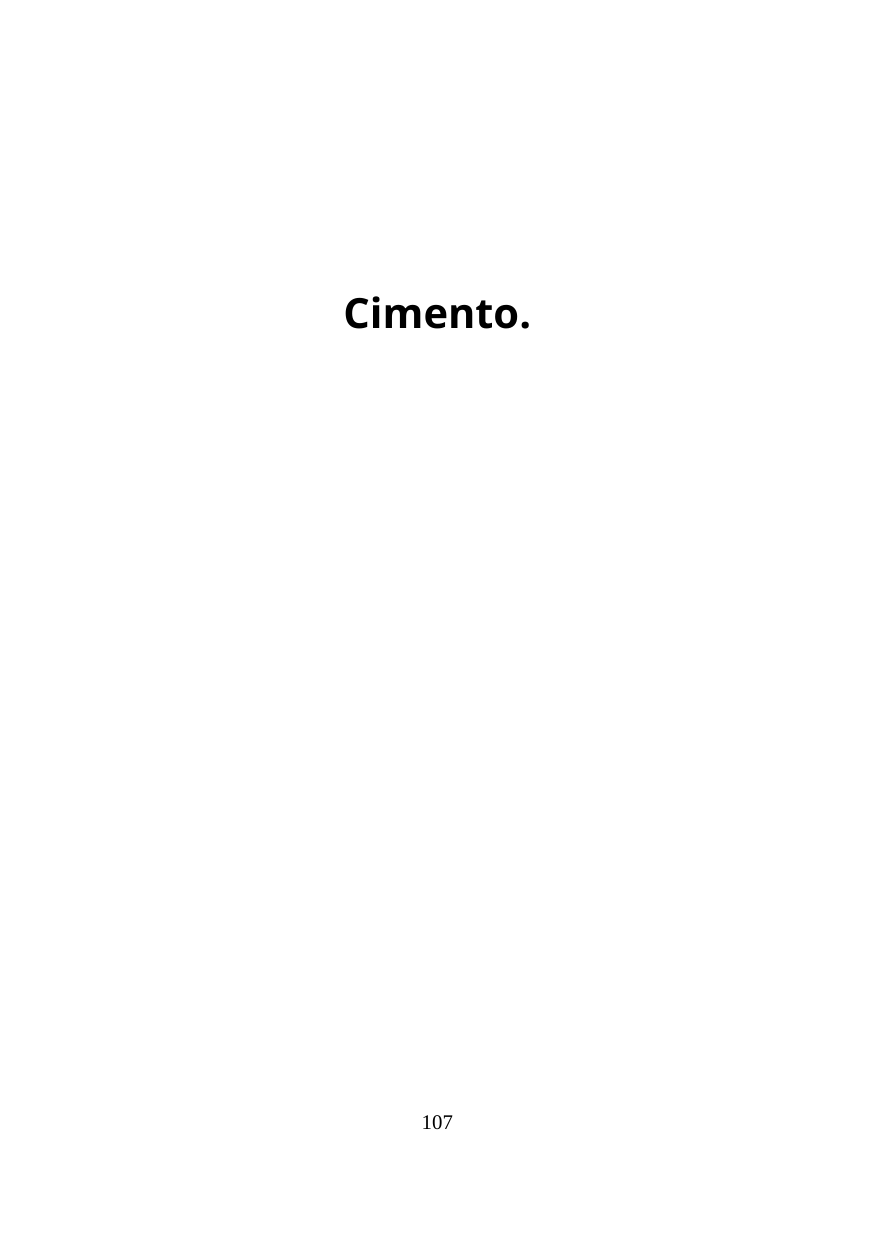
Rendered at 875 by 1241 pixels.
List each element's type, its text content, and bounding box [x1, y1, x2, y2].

subtitle Cimento. [106, 283, 768, 340]
